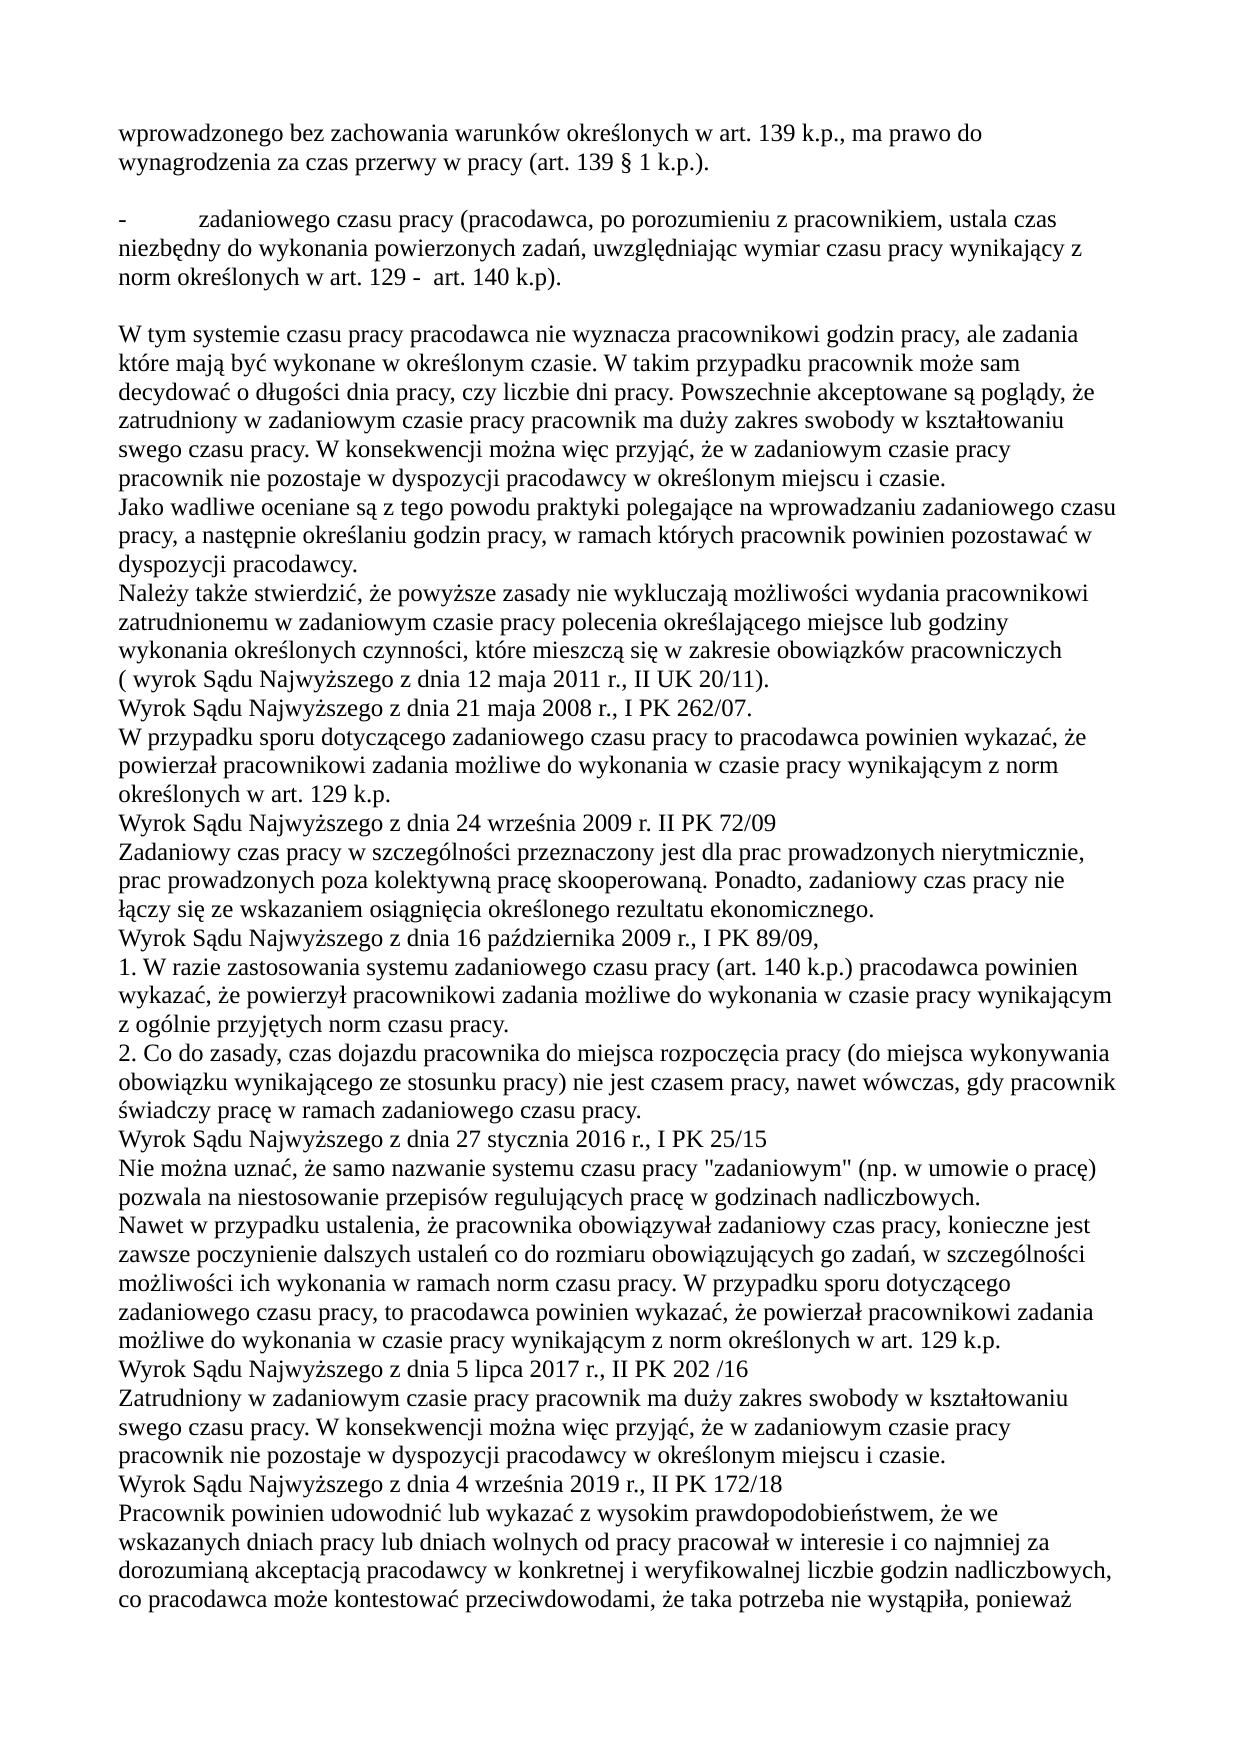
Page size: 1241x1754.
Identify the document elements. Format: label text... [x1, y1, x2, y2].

text wprowadzonego bez zachowania warunków określonych w art. 139 k.p., ma prawo do wynagrodzenia za czas przerwy w pracy (art. 139 § 1 k.p.). [118, 118, 1122, 176]
text Wyrok Sądu Najwyższego z dnia 16 października 2009 r., I PK 89/09, [118, 923, 1122, 952]
text Wyrok Sądu Najwyższego z dnia 4 września 2019 r., II PK 172/18 [118, 1469, 1122, 1498]
text Zatrudniony w zadaniowym czasie pracy pracownik ma duży zakres swobody w kształtowaniu swego czasu pracy. W konsekwencji można więc przyjąć, że w zadaniowym czasie pracy pracownik nie pozostaje w dyspozycji pracodawcy w określonym miejscu i czasie. [118, 1383, 1122, 1469]
text Wyrok Sądu Najwyższego z dnia 5 lipca 2017 r., II PK 202 /16 [118, 1354, 1122, 1383]
text Wyrok Sądu Najwyższego z dnia 24 września 2009 r. II PK 72/09 [118, 808, 1122, 837]
text Zadaniowy czas pracy w szczególności przeznaczony jest dla prac prowadzonych nierytmicznie, prac prowadzonych poza kolektywną pracę skooperowaną. Ponadto, zadaniowy czas pracy nie łączy się ze wskazaniem osiągnięcia określonego rezultatu ekonomicznego. [118, 837, 1122, 923]
text 1. W razie zastosowania systemu zadaniowego czasu pracy (art. 140 k.p.) pracodawca powinien wykazać, że powierzył pracownikowi zadania możliwe do wykonania w czasie pracy wynikającym z ogólnie przyjętych norm czasu pracy. [118, 952, 1122, 1038]
text - zadaniowego czasu pracy (pracodawca, po porozumieniu z pracownikiem, ustala czas niezbędny do wykonania powierzonych zadań, uwzględniając wymiar czasu pracy wynikający z norm określonych w art. 129 - art. 140 k.p). [118, 204, 1122, 291]
text Pracownik powinien udowodnić lub wykazać z wysokim prawdopodobieństwem, że we wskazanych dniach pracy lub dniach wolnych od pracy pracował w interesie i co najmniej za dorozumianą akceptacją pracodawcy w konkretnej i weryfikowalnej liczbie godzin nadliczbowych, co pracodawca może kontestować przeciwdowodami, że taka potrzeba nie wystąpiła, ponieważ [118, 1498, 1122, 1613]
text Wyrok Sądu Najwyższego z dnia 21 maja 2008 r., I PK 262/07. [118, 693, 1122, 722]
text Jako wadliwe oceniane są z tego powodu praktyki polegające na wprowadzaniu zadaniowego czasu pracy, a następnie określaniu godzin pracy, w ramach których pracownik powinien pozostawać w dyspozycji pracodawcy. [118, 492, 1122, 578]
text W tym systemie czasu pracy pracodawca nie wyznacza pracownikowi godzin pracy, ale zadania które mają być wykonane w określonym czasie. W takim przypadku pracownik może sam decydować o długości dnia pracy, czy liczbie dni pracy. Powszechnie akceptowane są poglądy, że zatrudniony w zadaniowym czasie pracy pracownik ma duży zakres swobody w kształtowaniu swego czasu pracy. W konsekwencji można więc przyjąć, że w zadaniowym czasie pracy pracownik nie pozostaje w dyspozycji pracodawcy w określonym miejscu i czasie. [118, 319, 1122, 492]
text Nawet w przypadku ustalenia, że pracownika obowiązywał zadaniowy czas pracy, konieczne jest zawsze poczynienie dalszych ustaleń co do rozmiaru obowiązujących go zadań, w szczególności możliwości ich wykonania w ramach norm czasu pracy. W przypadku sporu dotyczącego zadaniowego czasu pracy, to pracodawca powinien wykazać, że powierzał pracownikowi zadania możliwe do wykonania w czasie pracy wynikającym z norm określonych w art. 129 k.p. [118, 1211, 1122, 1354]
text Nie można uznać, że samo nazwanie systemu czasu pracy "zadaniowym" (np. w umowie o pracę) pozwala na niestosowanie przepisów regulujących pracę w godzinach nadliczbowych. [118, 1153, 1122, 1211]
text 2. Co do zasady, czas dojazdu pracownika do miejsca rozpoczęcia pracy (do miejsca wykonywania obowiązku wynikającego ze stosunku pracy) nie jest czasem pracy, nawet wówczas, gdy pracownik świadczy pracę w ramach zadaniowego czasu pracy. [118, 1038, 1122, 1124]
text Należy także stwierdzić, że powyższe zasady nie wykluczają możliwości wydania pracownikowi zatrudnionemu w zadaniowym czasie pracy polecenia określającego miejsce lub godziny wykonania określonych czynności, które mieszczą się w zakresie obowiązków pracowniczych ( wyrok Sądu Najwyższego z dnia 12 maja 2011 r., II UK 20/11). [118, 578, 1122, 693]
text Wyrok Sądu Najwyższego z dnia 27 stycznia 2016 r., I PK 25/15 [118, 1124, 1122, 1153]
text W przypadku sporu dotyczącego zadaniowego czasu pracy to pracodawca powinien wykazać, że powierzał pracownikowi zadania możliwe do wykonania w czasie pracy wynikającym z norm określonych w art. 129 k.p. [118, 722, 1122, 808]
